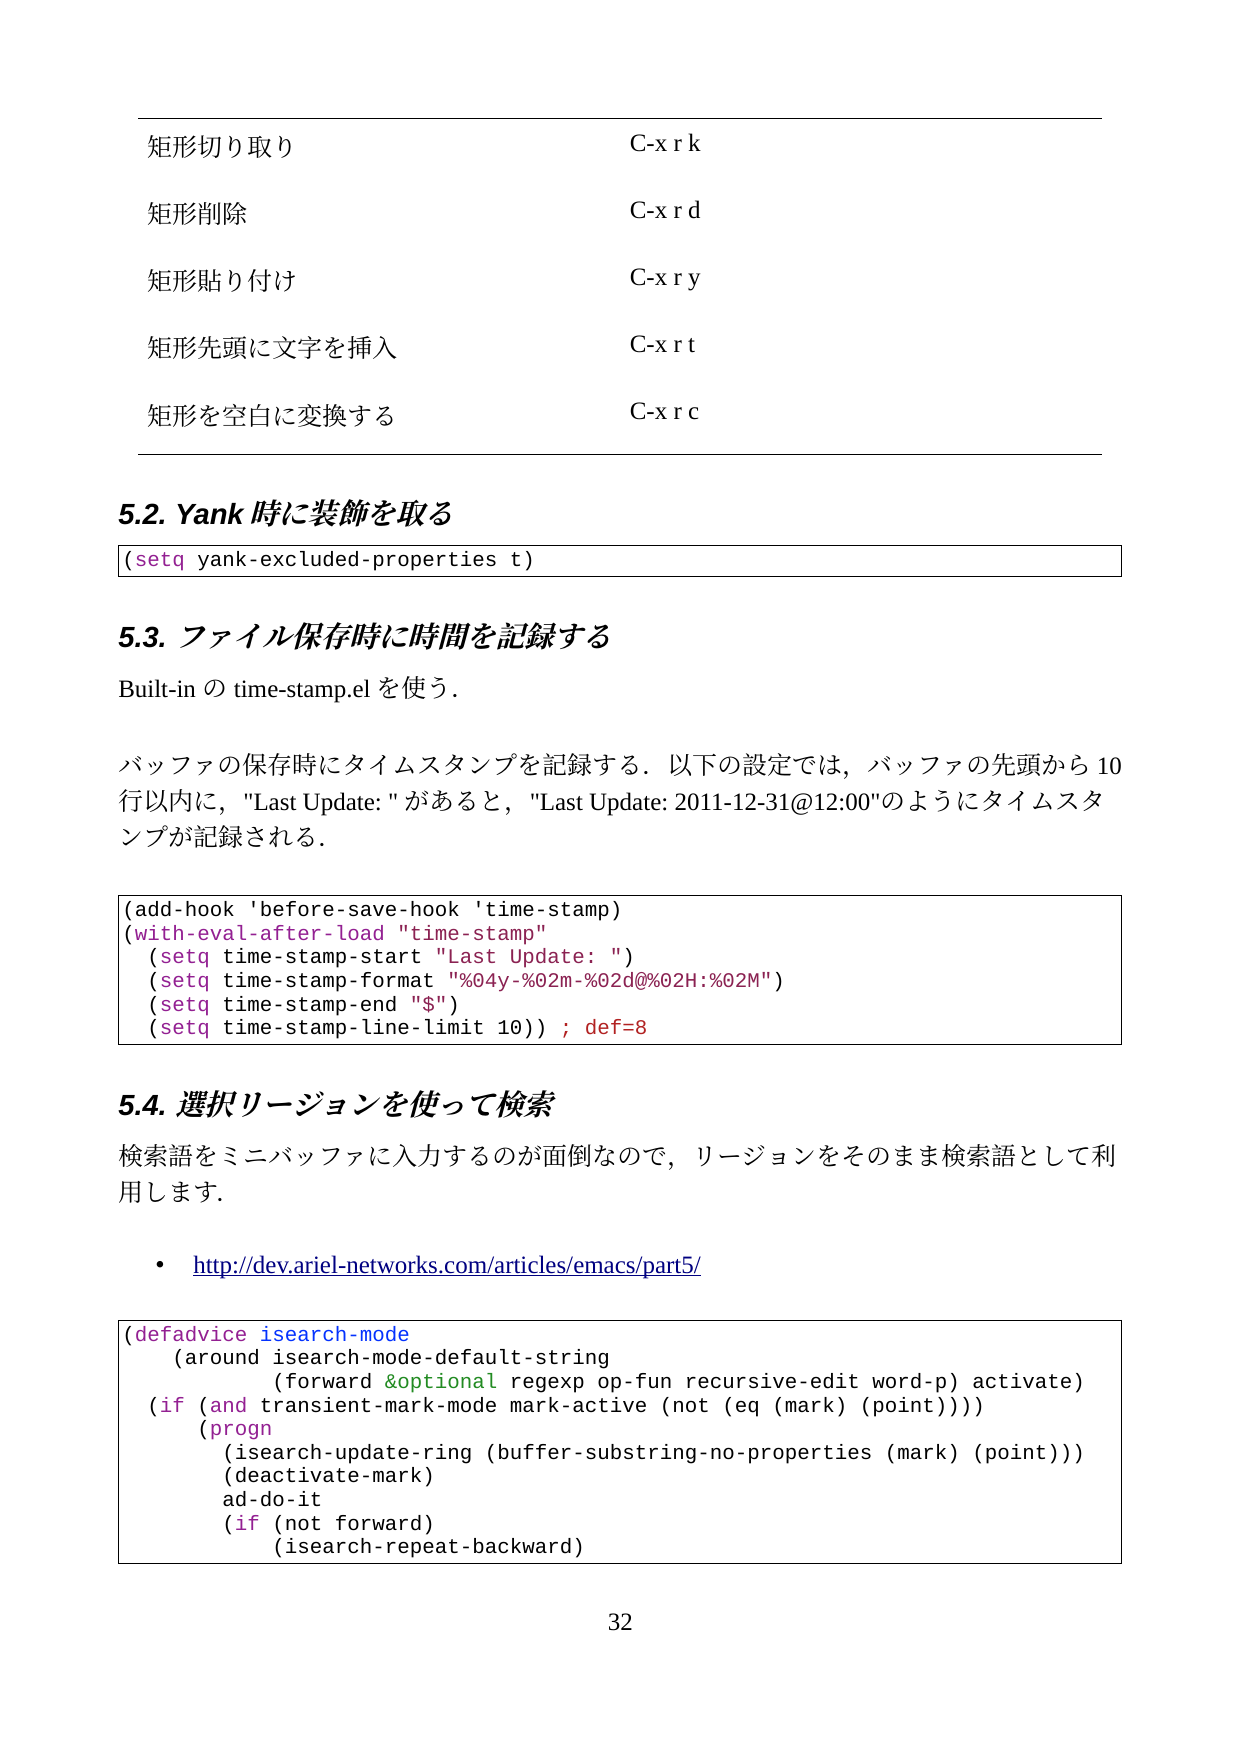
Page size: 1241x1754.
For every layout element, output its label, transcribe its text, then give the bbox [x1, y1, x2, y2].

text (setq time-stamp-end "$") [119, 989, 1121, 1013]
text (defadvice isearch-mode [119, 1321, 1121, 1343]
table_cell 矩形を空白に変換する [138, 387, 620, 454]
text (with-eval-after-load "time-stamp" [119, 919, 1121, 942]
text バッファの保存時にタイムスタンプを記録する．以下の設定では，バッファの先頭から10行以内に，"Last Update: " があると，"Last Update: 2011-12-31@12:00"のようにタイムスタンプが記録される． [118, 746, 1122, 882]
text ad-do-it [119, 1485, 1121, 1509]
text (setq time-stamp-format "%04y-%02m-%02d@%02H:%02M") [119, 966, 1121, 989]
table_cell C-x r y [620, 253, 1102, 320]
text (forward &optional regexp op-fun recursive-edit word-p) activate) [119, 1367, 1121, 1391]
text 検索語をミニバッファに入力するのが面倒なので，リージョンをそのまま検索語として利用します． [118, 1137, 1122, 1237]
text (isearch-update-ring (buffer-substring-no-properties (mark) (point))) [119, 1438, 1121, 1462]
table_header C-x r k [620, 119, 1102, 185]
text (if (and transient-mark-mode mark-active (not (eq (mark) (point)))) [119, 1391, 1121, 1414]
table_header 矩形切り取り [138, 119, 620, 185]
table_cell C-x r c [620, 387, 1102, 454]
text (around isearch-mode-default-string [119, 1343, 1121, 1367]
text (isearch-repeat-backward) [119, 1532, 1121, 1563]
table_cell 矩形削除 [138, 185, 620, 253]
text (if (not forward) [119, 1509, 1121, 1532]
table_cell 矩形貼り付け [138, 253, 620, 320]
text (setq time-stamp-start "Last Update: ") [119, 942, 1121, 966]
text (setq yank-excluded-properties t) [119, 546, 1121, 576]
text (progn [119, 1414, 1121, 1438]
text (setq time-stamp-line-limit 10)) ; def=8 [119, 1013, 1121, 1044]
text (deactivate-mark) [119, 1462, 1121, 1485]
text (add-hook 'before-save-hook 'time-stamp) [119, 896, 1121, 919]
subtitle Yank時に装飾を取る [118, 491, 1122, 533]
table_cell C-x r d [620, 185, 1102, 253]
list http://dev.ariel-networks.com/articles/emacs/part5/ [156, 1250, 1122, 1307]
table_cell C-x r t [620, 320, 1102, 387]
table_cell 矩形先頭に文字を挿入 [138, 320, 620, 387]
subtitle 選択リージョンを使って検索 [118, 1082, 1122, 1124]
text Built-in の time-stamp.el を使う． [118, 669, 1122, 733]
subtitle ファイル保存時に時間を記録する [118, 614, 1122, 656]
